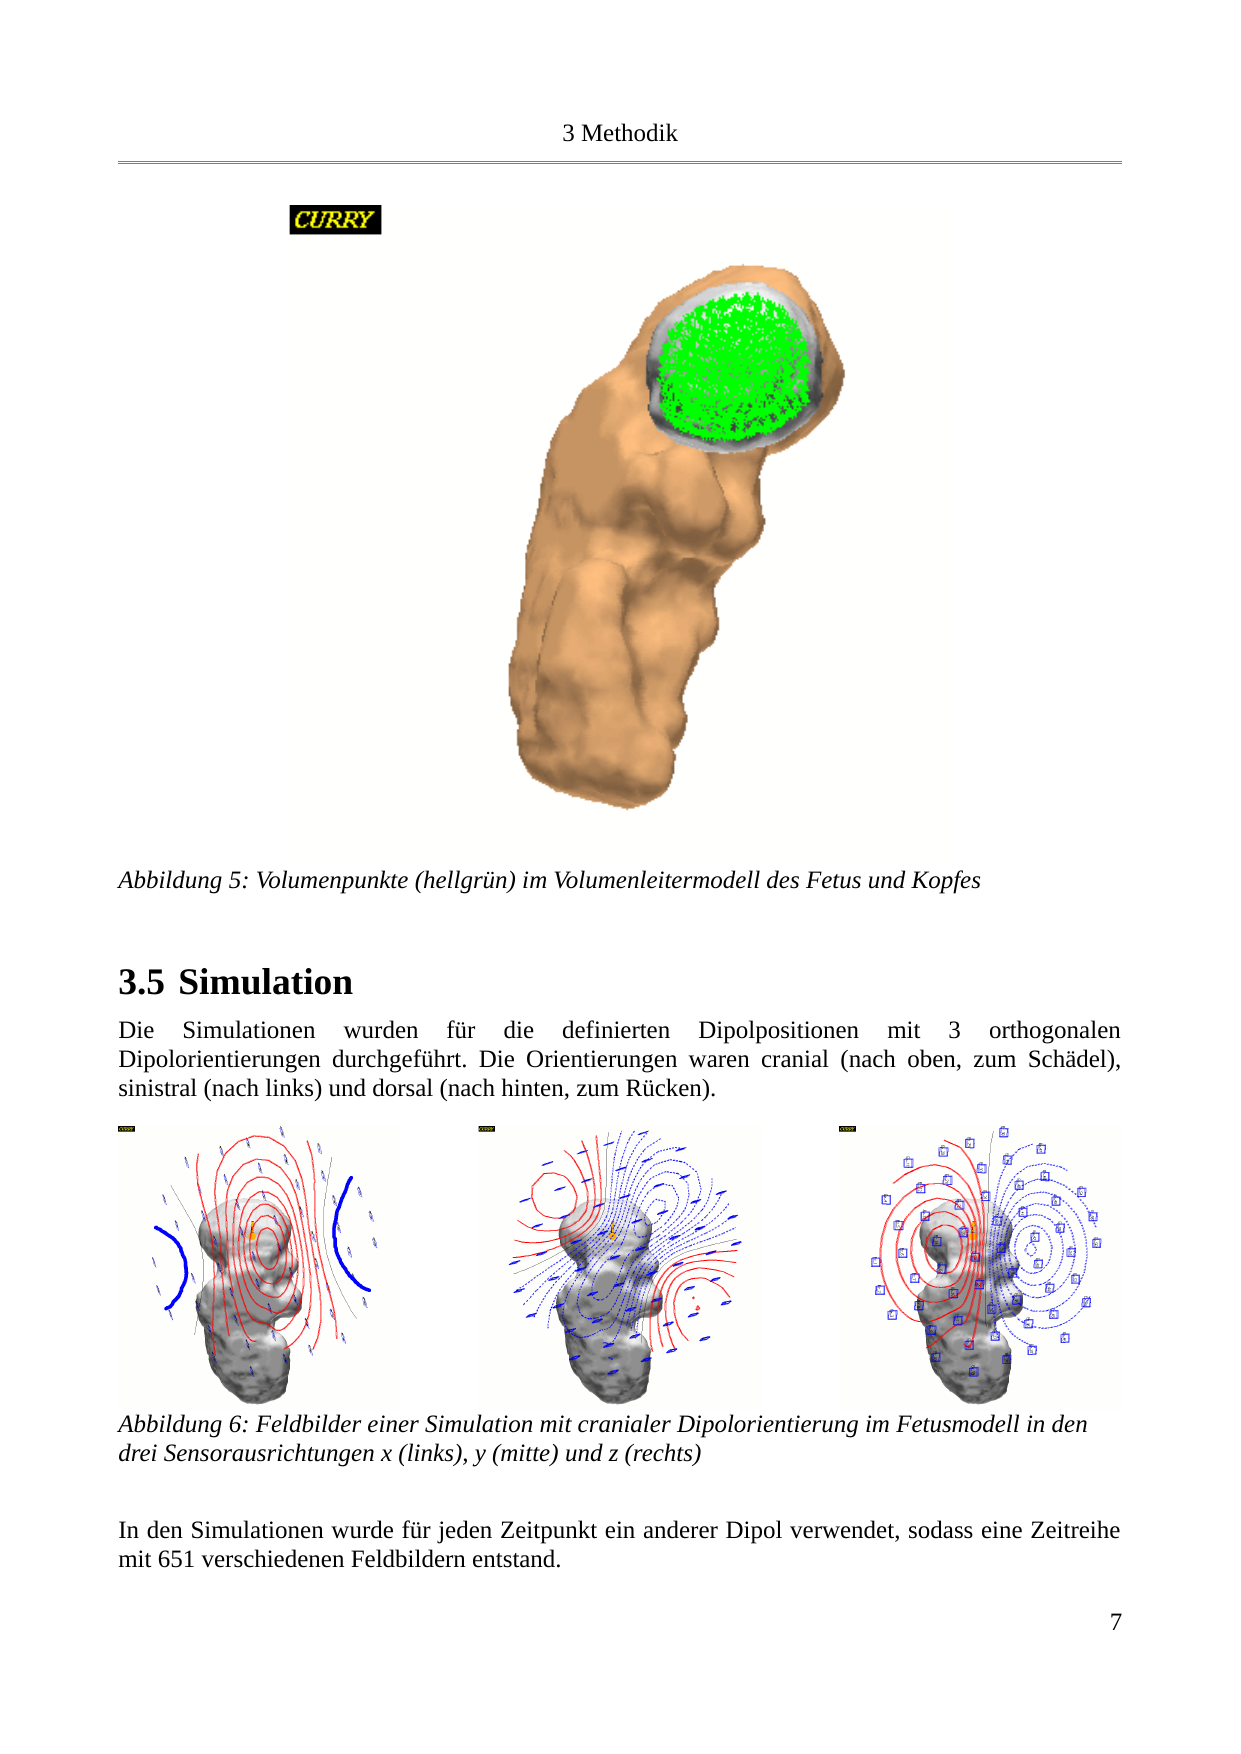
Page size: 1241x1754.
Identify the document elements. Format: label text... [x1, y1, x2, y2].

picture [118, 1126, 401, 1410]
text Abbildung 5: Volumenpunkte (hellgrün) im Volumenleitermodell des Fetus und Kopfes [118, 206, 1122, 893]
picture [839, 1126, 1122, 1410]
subtitle Simulation [118, 960, 1122, 1003]
picture [478, 1126, 762, 1410]
text In den Simulationen wurde für jeden Zeitpunkt ein anderer Dipol verwendet, sodass eine Zeitreihe mit 651 verschiedenen Feldbildern entstand. [118, 1516, 1122, 1573]
text Die Simulationen wurden für die definierten Dipolpositionen mit 3 orthogonalen Dipolorientierungen durchgeführt. Die Orientierungen waren cranial (nach oben, zum Schädel), sinistral (nach links) und dorsal (nach hinten, zum Rücken). [118, 1015, 1122, 1102]
text Abbildung 6: Feldbilder einer Simulation mit cranialer Dipolorientierung im Fetusmodell in den drei Sensorausrichtungen x (links), y (mitte) und z (rechts) [118, 1410, 1122, 1467]
